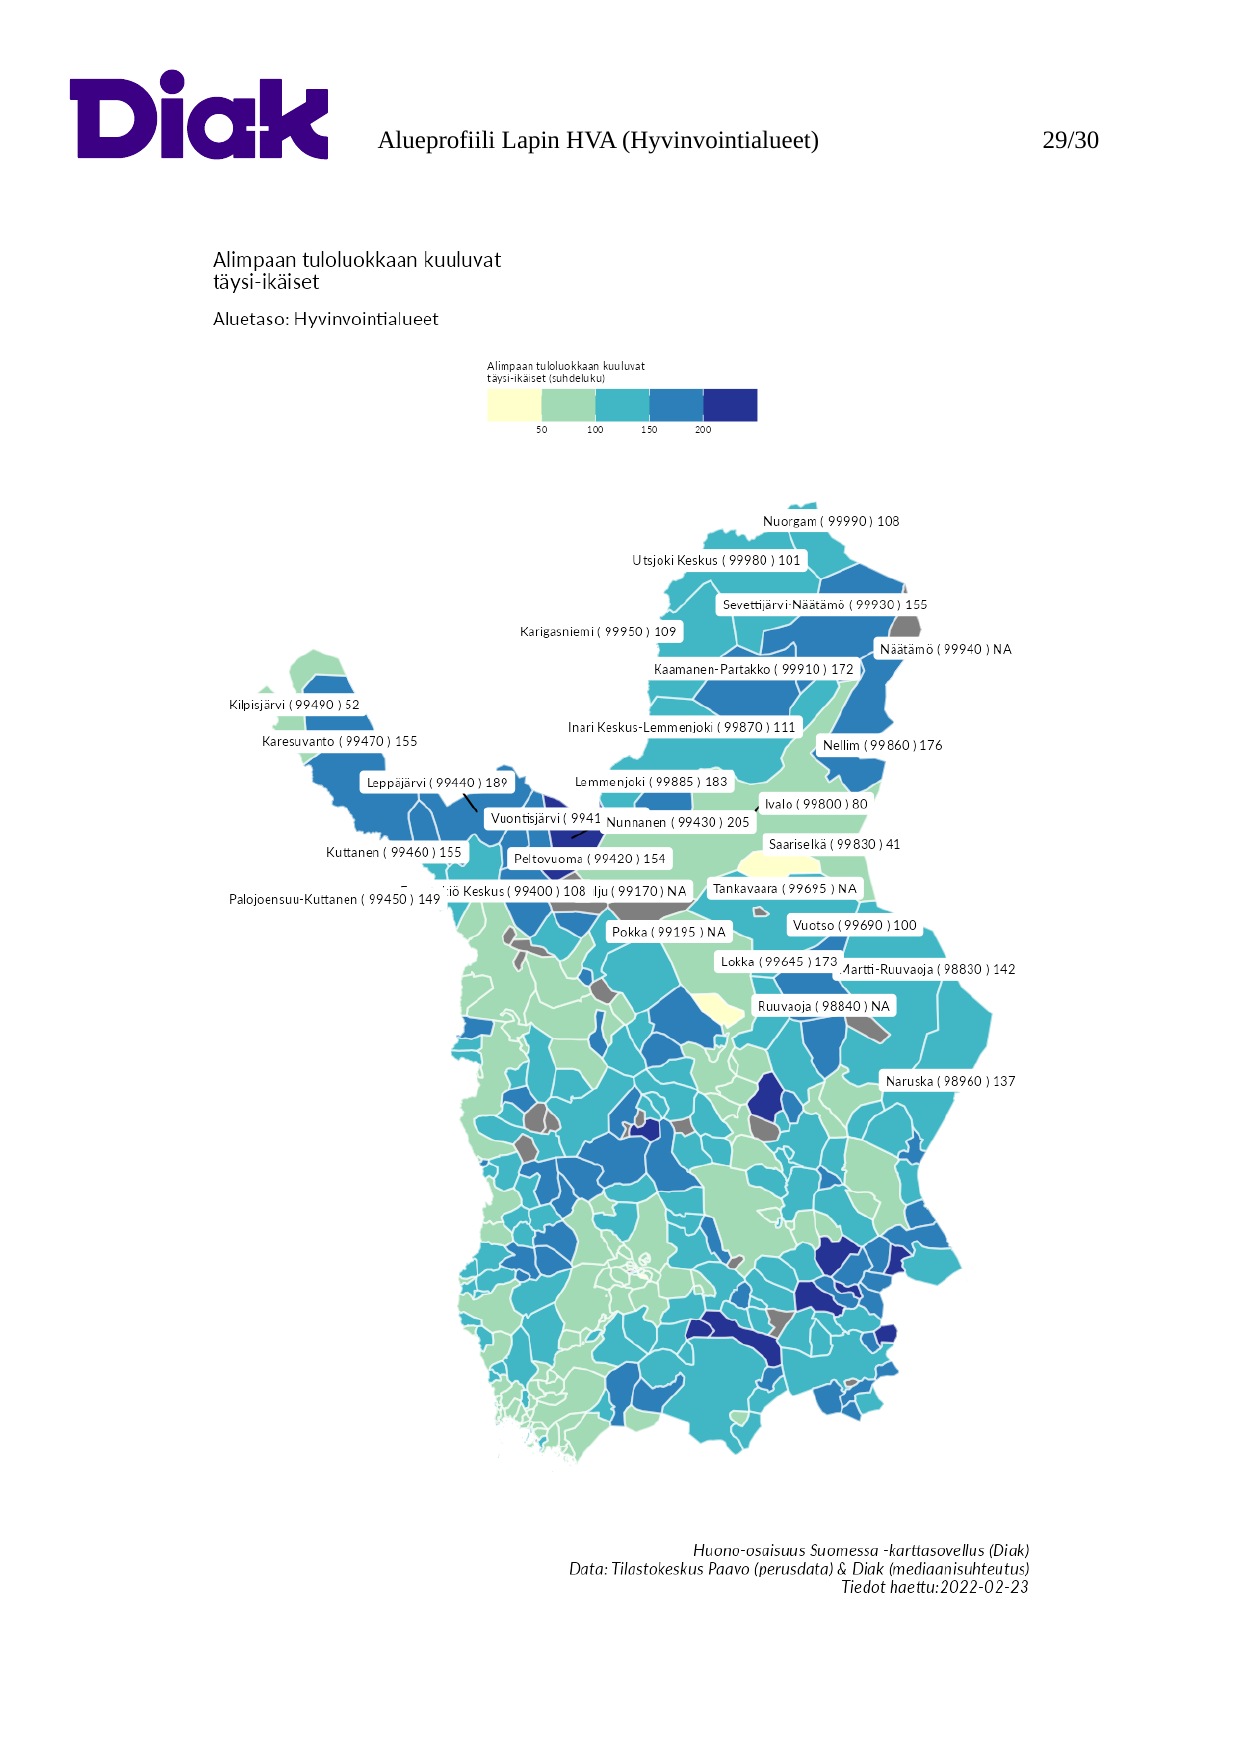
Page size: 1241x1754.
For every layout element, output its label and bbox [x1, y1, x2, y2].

picture [61, 196, 1179, 1651]
